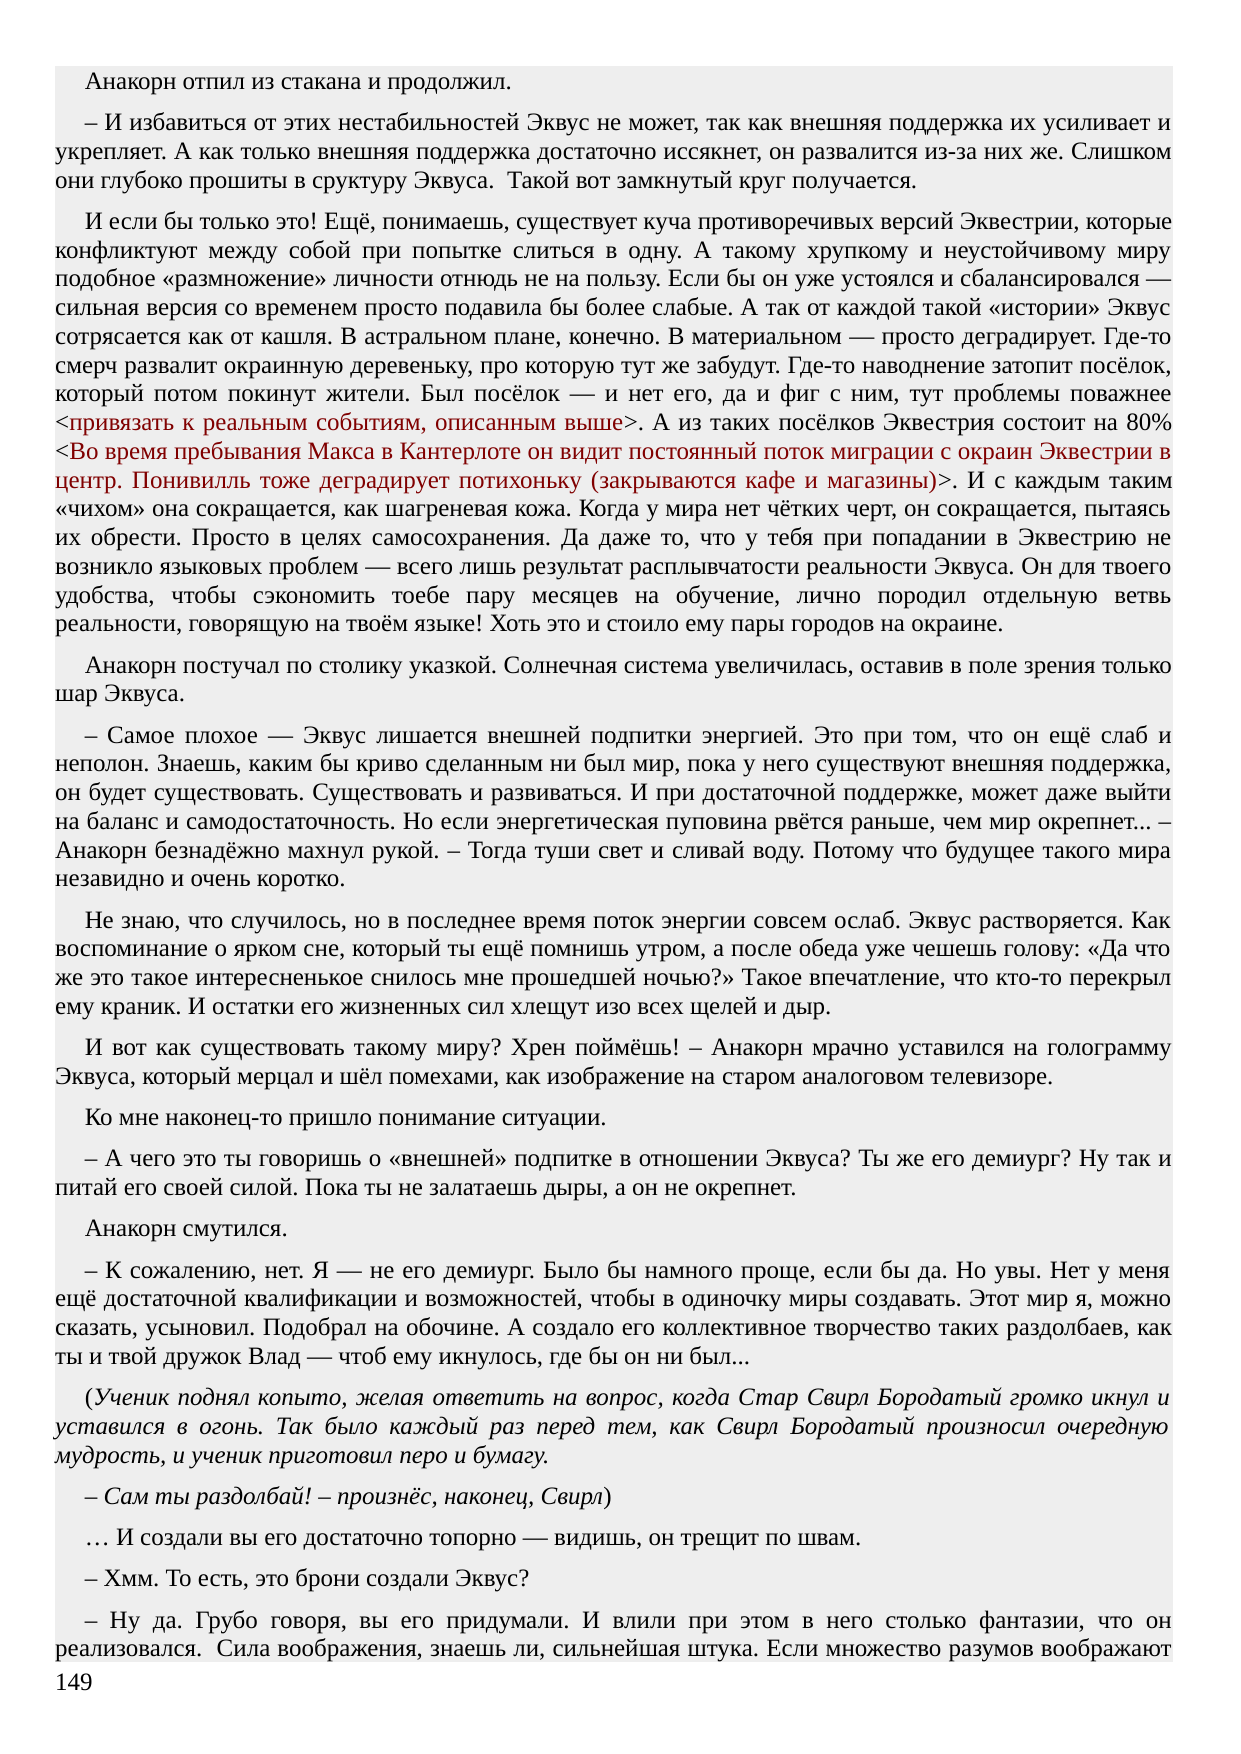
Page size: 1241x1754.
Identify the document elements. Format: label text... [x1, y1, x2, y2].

text Анакорн смутился. [55, 1213, 1173, 1242]
text И если бы только это! Ещё, понимаешь, существует куча противоречивых версий Эквестрии, которые конфликтуют между собой при попытке слиться в одну. А такому хрупкому и неустойчивому миру подобное «размножение» личности отнюдь не на пользу. Если бы он уже устоялся и сбалансировался — сильная версия со временем просто подавила бы более слабые. А так от каждой такой «истории» Эквус сотрясается как от кашля. В астральном плане, конечно. В материальном — просто деградирует. Где-то смерч развалит окраинную деревеньку, про которую тут же забудут. Где-то наводнение затопит посёлок, который потом покинут жители. Был посёлок — и нет его, да и фиг с ним, тут проблемы поважнее <привязать к реальным событиям, описанным выше>. А из таких посёлков Эквестрия состоит на 80% <Во время пребывания Макса в Кантерлоте он видит постоянный поток миграции с окраин Эквестрии в центр. Понивилль тоже деградирует потихоньку (закрываются кафе и магазины)>. И с каждым таким «чихом» она сокращается, как шагреневая кожа. Когда у мира нет чётких черт, он сокращается, пытаясь их обрести. Просто в целях самосохранения. Да даже то, что у тебя при попадании в Эквестрию не возникло языковых проблем — всего лишь результат расплывчатости реальности Эквуса. Он для твоего удобства, чтобы сэкономить тоебе пару месяцев на обучение, лично породил отдельную ветвь реальности, говорящую на твоём языке! Хоть это и стоило ему пары городов на окраине. [55, 206, 1173, 637]
text – Сам ты раздолбай! – произнёс, наконец, Свирл) [55, 1481, 1173, 1510]
text Анакорн отпил из стакана и продолжил. [55, 66, 1173, 95]
text Ко мне наконец-то пришло понимание ситуации. [55, 1102, 1173, 1131]
text – И избавиться от этих нестабильностей Эквус не может, так как внешняя поддержка их усиливает и укрепляет. А как только внешняя поддержка достаточно иссякнет, он развалится из-за них же. Слишком они глубоко прошиты в сруктуру Эквуса. Такой вот замкнутый круг получается. [55, 107, 1173, 193]
text Анакорн постучал по столику указкой. Солнечная система увеличилась, оставив в поле зрения только шар Эквуса. [55, 650, 1173, 707]
text И вот как существовать такому миру? Хрен поймёшь! – Анакорн мрачно уставился на голограмму Эквуса, который мерцал и шёл помехами, как изображение на старом аналоговом телевизоре. [55, 1032, 1173, 1090]
text Не знаю, что случилось, но в последнее время поток энергии совсем ослаб. Эквус растворяется. Как воспоминание о ярком сне, который ты ещё помнишь утром, а после обеда уже чешешь голову: «Да что же это такое интересненькое снилось мне прошедшей ночью?» Такое впечатление, что кто-то перекрыл ему краник. И остатки его жизненных сил хлещут изо всех щелей и дыр. [55, 905, 1173, 1020]
text – К сожалению, нет. Я — не его демиург. Было бы намного проще, если бы да. Но увы. Нет у меня ещё достаточной квалификации и возможностей, чтобы в одиночку миры создавать. Этот мир я, можно сказать, усыновил. Подобрал на обочине. А создало его коллективное творчество таких раздолбаев, как ты и твой дружок Влад — чтоб ему икнулось, где бы он ни был... [55, 1255, 1173, 1370]
text – Хмм. То есть, это брони создали Эквус? [55, 1563, 1173, 1592]
text – А чего это ты говоришь о «внешней» подпитке в отношении Эквуса? Ты же его демиург? Ну так и питай его своей силой. Пока ты не залатаешь дыры, а он не окрепнет. [55, 1143, 1173, 1201]
text – Самое плохое — Эквус лишается внешней подпитки энергией. Это при том, что он ещё слаб и неполон. Знаешь, каким бы криво сделанным ни был мир, пока у него существуют внешняя поддержка, он будет существовать. Существовать и развиваться. И при достаточной поддержке, может даже выйти на баланс и самодостаточность. Но если энергетическая пуповина рвётся раньше, чем мир окрепнет... – Анакорн безнадёжно махнул рукой. – Тогда туши свет и сливай воду. Потому что будущее такого мира незавидно и очень коротко. [55, 720, 1173, 892]
text (Ученик поднял копыто, желая ответить на вопрос, когда Стар Свирл Бородатый громко икнул и уставился в огонь. Так было каждый раз перед тем, как Свирл Бородатый произносил очередную мудрость, и ученик приготовил перо и бумагу. [55, 1382, 1173, 1468]
text – Ну да. Грубо говоря, вы его придумали. И влили при этом в него столько фантазии, что он реализовался. Сила воображения, знаешь ли, сильнейшая штука. Если множество разумов воображают [55, 1605, 1173, 1662]
text … И создали вы его достаточно топорно — видишь, он трещит по швам. [55, 1522, 1173, 1551]
